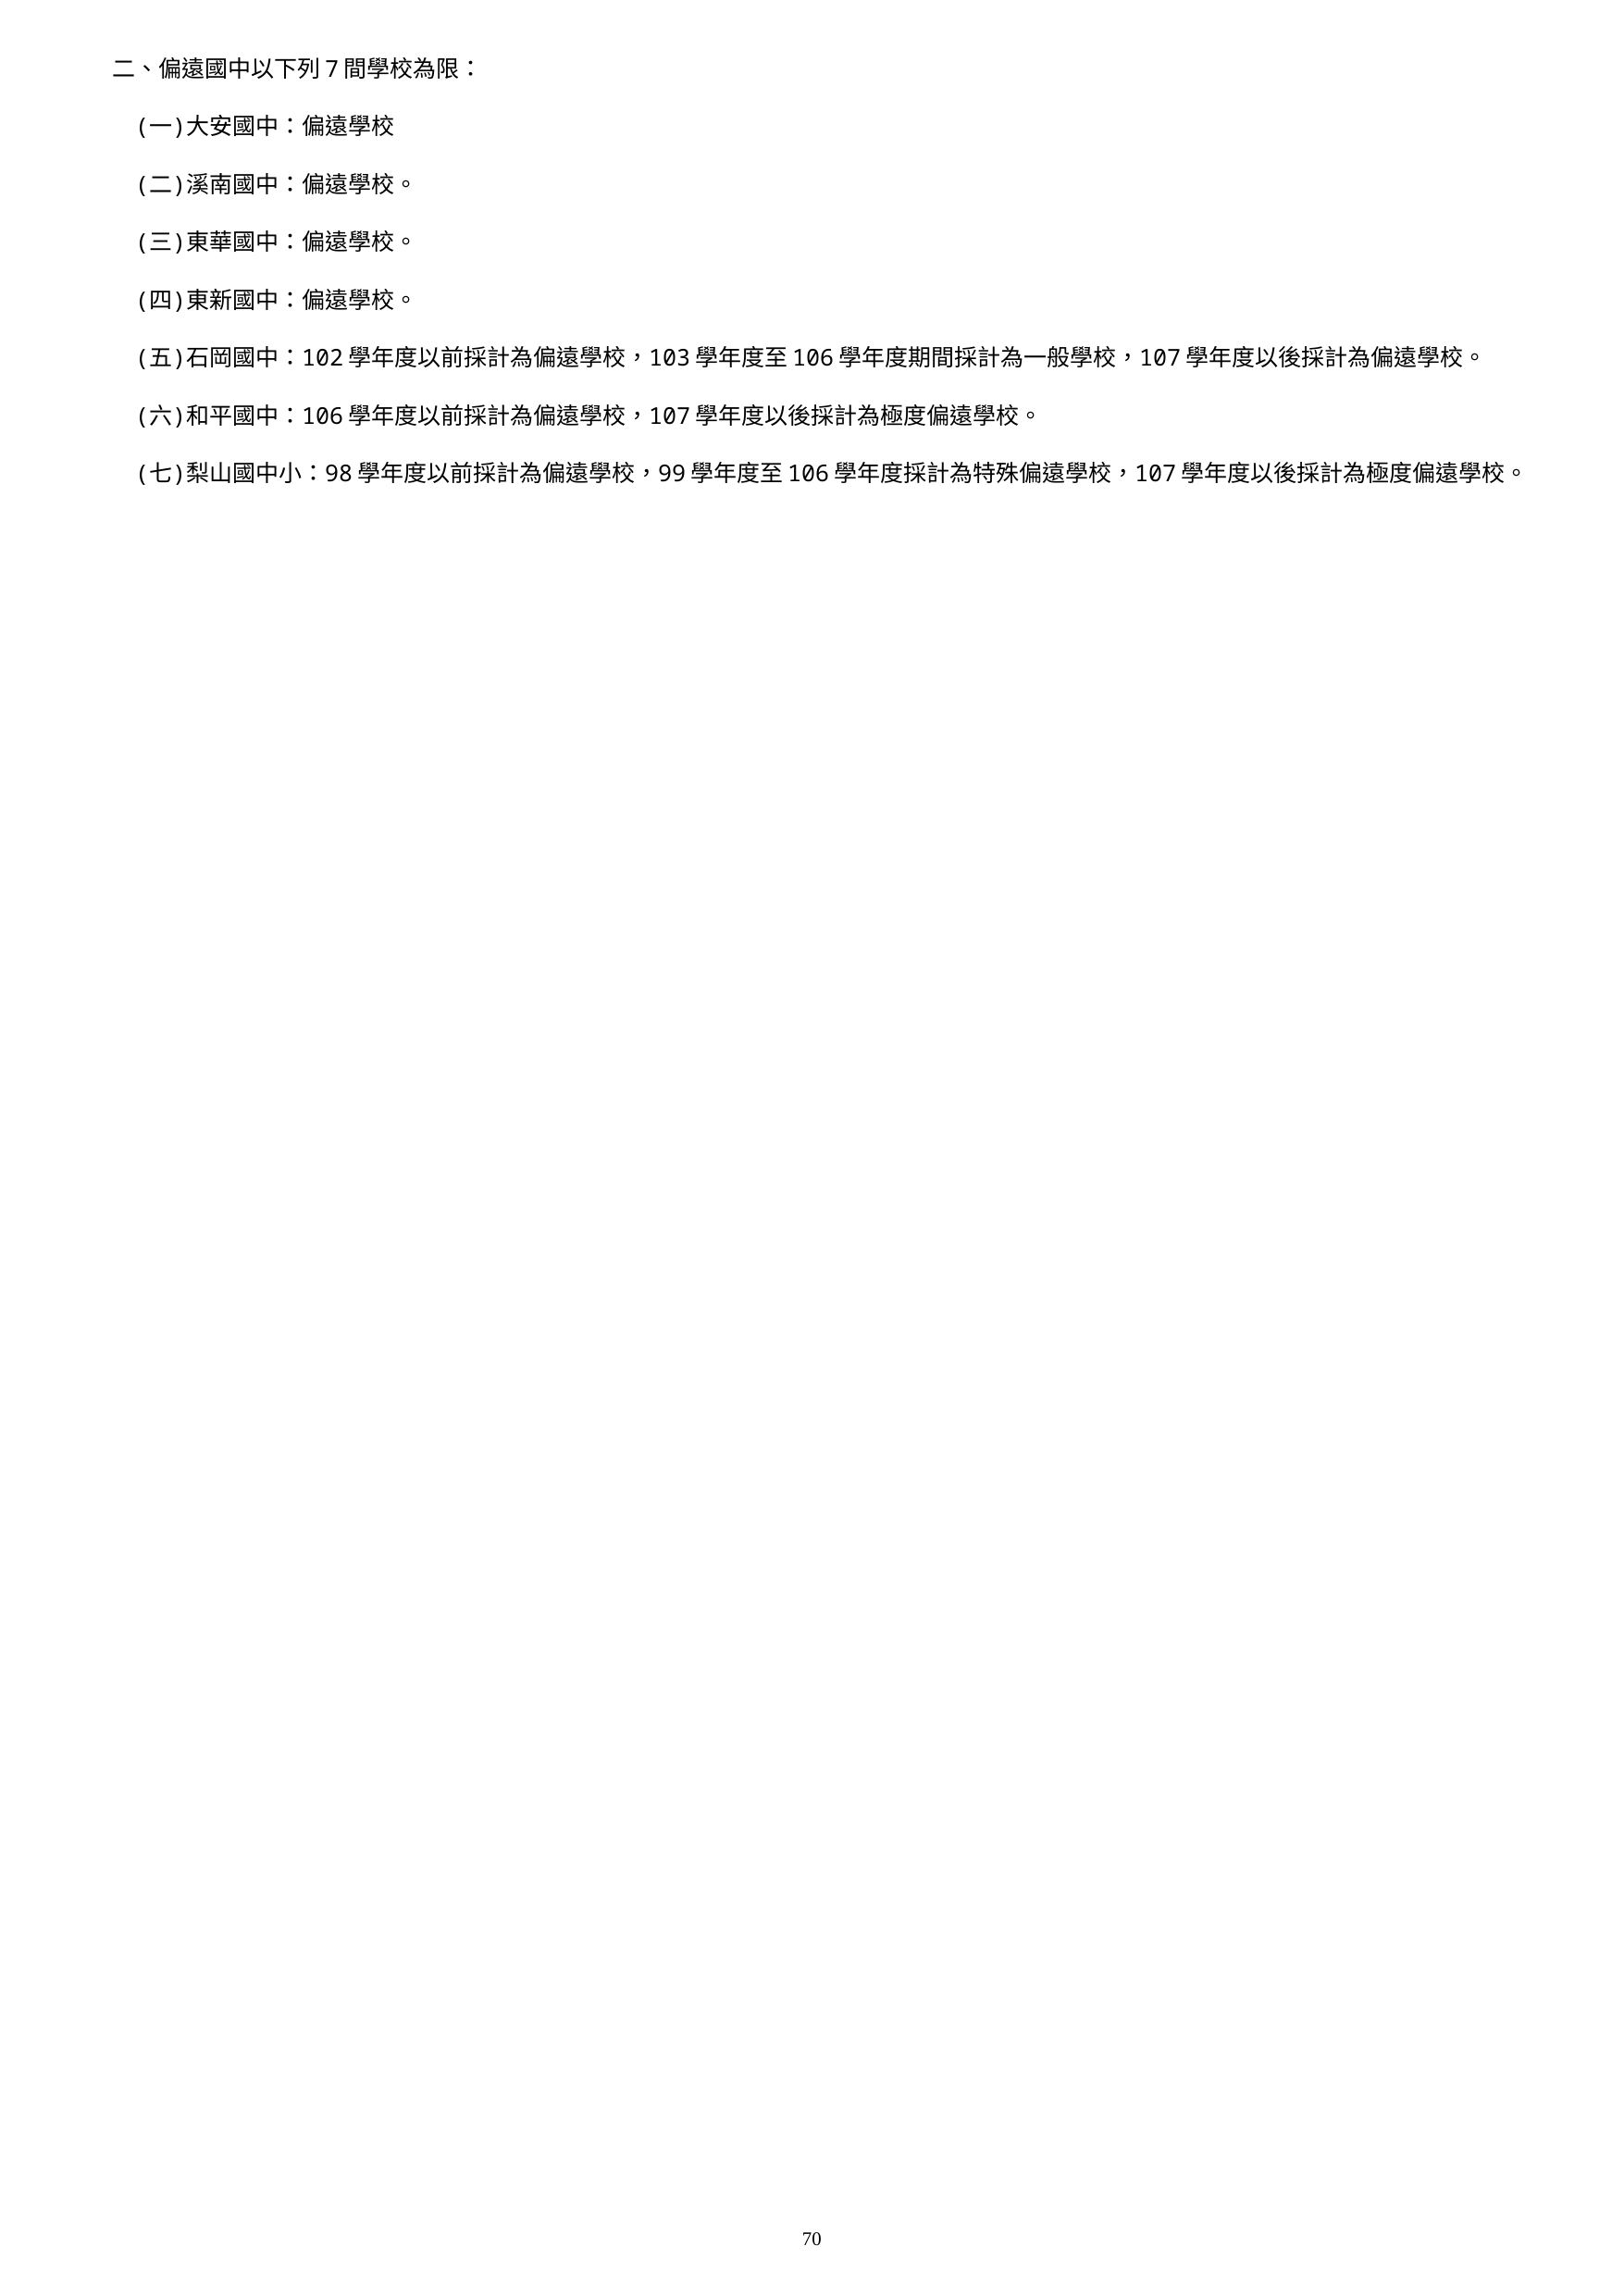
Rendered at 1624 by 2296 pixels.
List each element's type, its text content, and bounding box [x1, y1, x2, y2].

text (一)大安國中：偏遠學校 [66, 86, 1557, 144]
text (四)東新國中：偏遠學校。 [66, 260, 1557, 317]
text (七)梨山國中小：98學年度以前採計為偏遠學校，99學年度至106學年度採計為特殊偏遠學校，107學年度以後採計為極度偏遠學校。 [66, 433, 1557, 491]
text (五)石岡國中：102學年度以前採計為偏遠學校，103學年度至106學年度期間採計為一般學校，107學年度以後採計為偏遠學校。 [66, 317, 1557, 376]
text 二、偏遠國中以下列7間學校為限： [66, 29, 1557, 86]
text (六)和平國中：106學年度以前採計為偏遠學校，107學年度以後採計為極度偏遠學校。 [66, 376, 1557, 433]
text (三)東華國中：偏遠學校。 [66, 202, 1557, 260]
text (二)溪南國中：偏遠學校。 [66, 144, 1557, 202]
